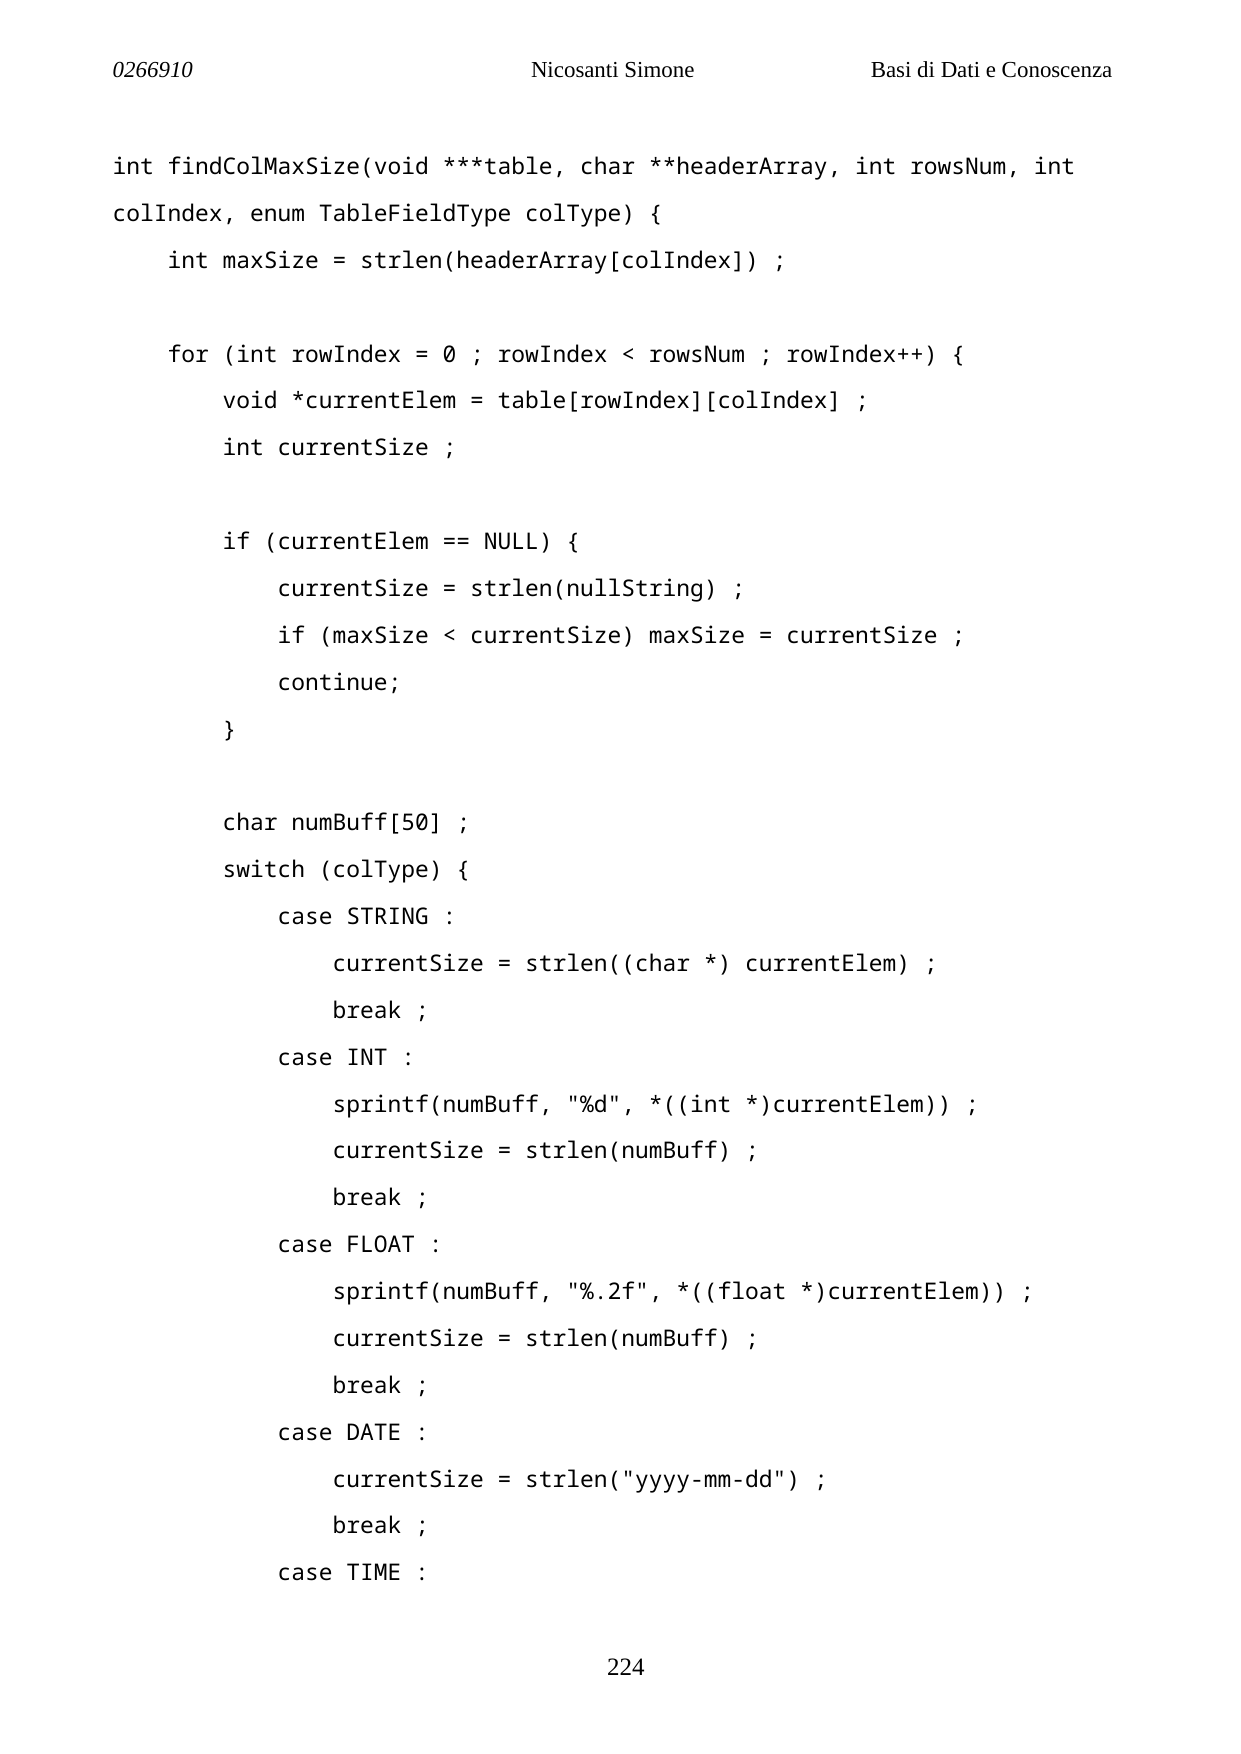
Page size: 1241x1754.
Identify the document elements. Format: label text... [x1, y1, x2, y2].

text currentSize = strlen(numBuff) ; [112, 1134, 1128, 1166]
text break ; [112, 1509, 1128, 1541]
text currentSize = strlen(numBuff) ; [112, 1322, 1128, 1353]
text case DATE : [112, 1416, 1128, 1447]
text break ; [112, 1181, 1128, 1212]
text case INT : [112, 1041, 1128, 1072]
text break ; [112, 994, 1128, 1025]
text currentSize = strlen("yyyy-mm-dd") ; [112, 1462, 1128, 1494]
text } [112, 712, 1128, 744]
text switch (colType) { [112, 853, 1128, 884]
text for (int rowIndex = 0 ; rowIndex < rowsNum ; rowIndex++) { [112, 337, 1128, 369]
text if (maxSize < currentSize) maxSize = currentSize ; [112, 619, 1128, 650]
text currentSize = strlen((char *) currentElem) ; [112, 947, 1128, 978]
text break ; [112, 1369, 1128, 1400]
text continue; [112, 666, 1128, 697]
text int maxSize = strlen(headerArray[colIndex]) ; [112, 244, 1128, 275]
text sprintf(numBuff, "%d", *((int *)currentElem)) ; [112, 1087, 1128, 1119]
text sprintf(numBuff, "%.2f", *((float *)currentElem)) ; [112, 1275, 1128, 1306]
text case STRING : [112, 900, 1128, 931]
text case TIME : [112, 1556, 1128, 1587]
text int findColMaxSize(void ***table, char **headerArray, int rowsNum, int colIndex, enum TableFieldType colType) { [112, 150, 1128, 228]
text if (currentElem == NULL) { [112, 525, 1128, 556]
text void *currentElem = table[rowIndex][colIndex] ; [112, 384, 1128, 416]
text case FLOAT : [112, 1228, 1128, 1259]
text int currentSize ; [112, 431, 1128, 462]
text char numBuff[50] ; [112, 806, 1128, 837]
text currentSize = strlen(nullString) ; [112, 572, 1128, 603]
